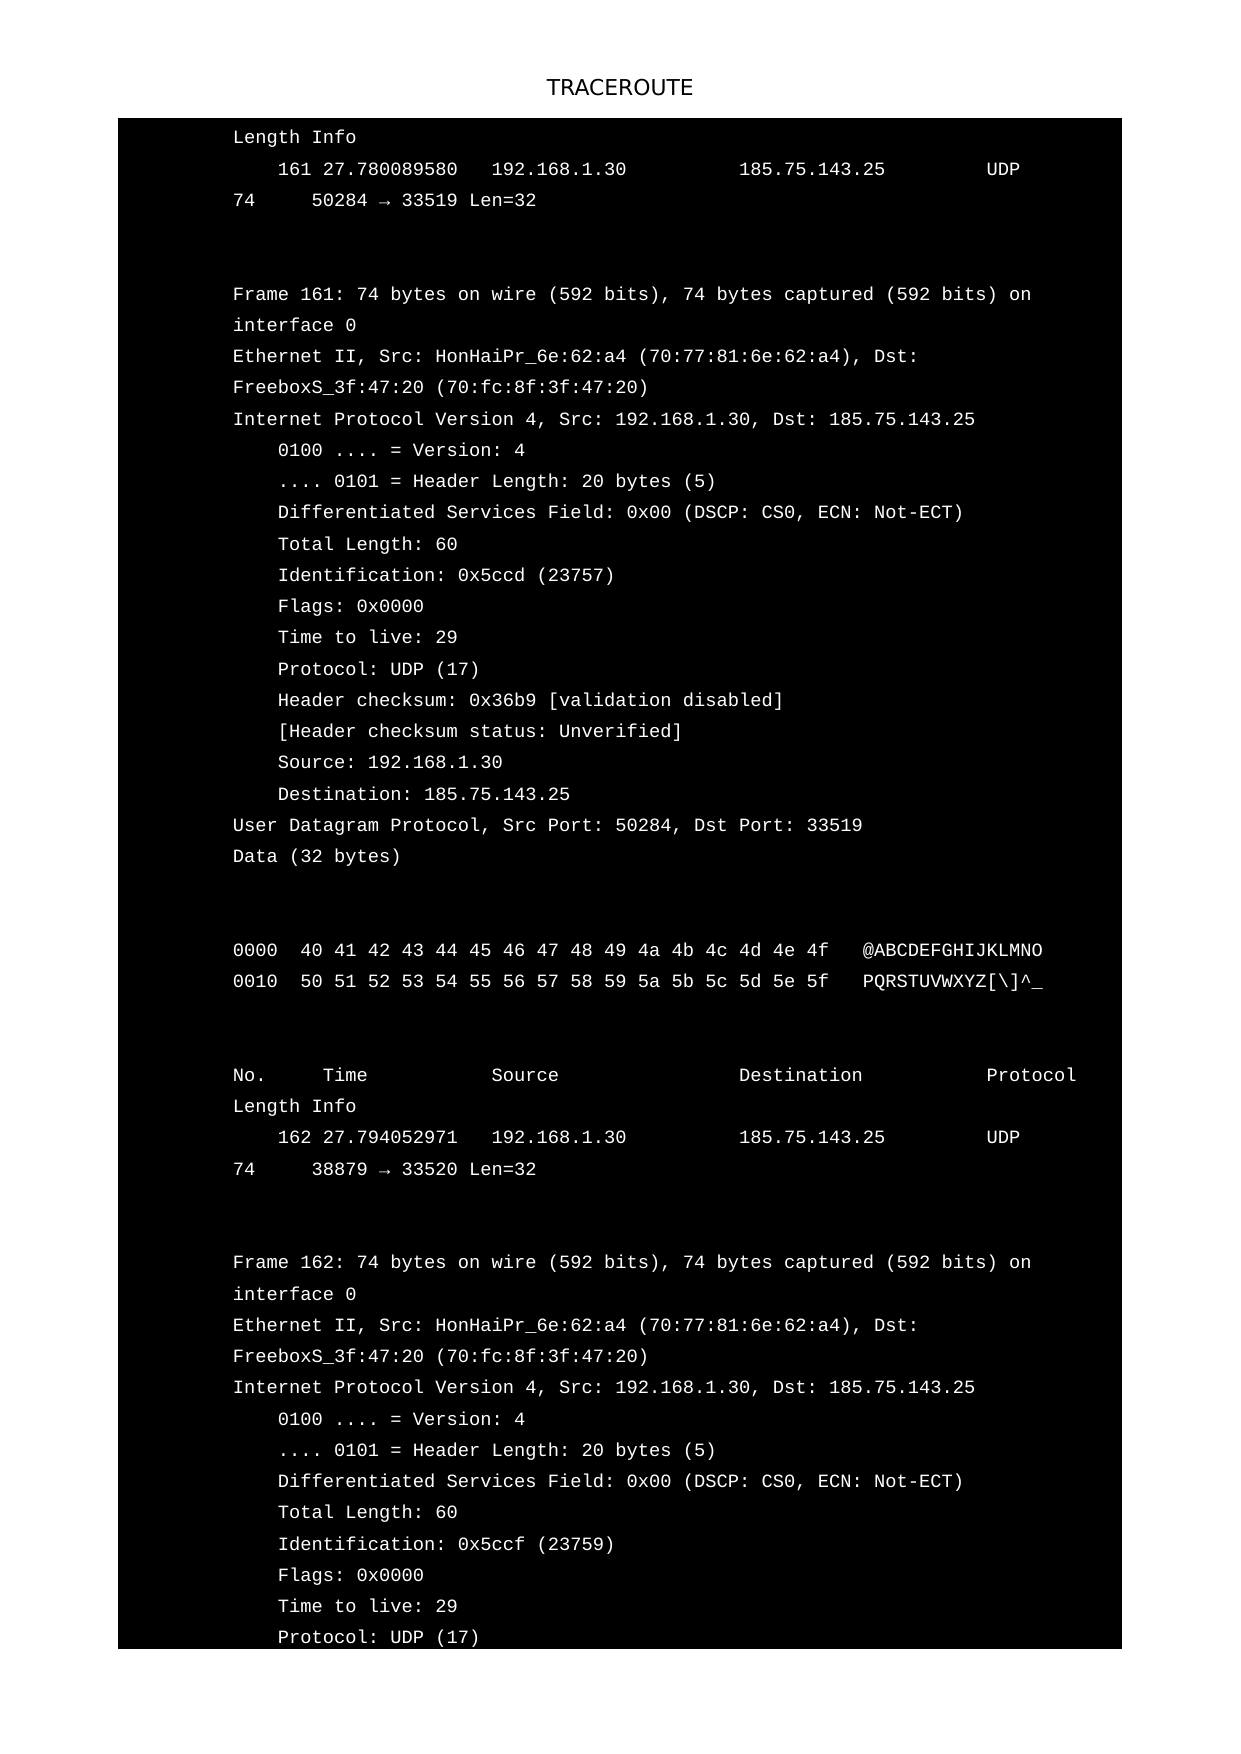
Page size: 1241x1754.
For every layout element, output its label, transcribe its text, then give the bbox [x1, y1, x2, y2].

table_cell [118, 774, 217, 806]
table_cell Header checksum: 0x36b9 [validation disabled] [217, 681, 1122, 712]
table_cell Internet Protocol Version 4, Src: 192.168.1.30, Dst: 185.75.143.25 [217, 399, 1122, 431]
table_cell [118, 556, 217, 587]
table_cell [118, 1368, 217, 1399]
table_cell [118, 1118, 217, 1181]
table_cell [118, 1243, 217, 1306]
table_cell [118, 1493, 217, 1524]
table_cell [118, 524, 217, 556]
table_cell [217, 993, 1122, 1056]
table_cell [118, 149, 217, 212]
table_cell [118, 1399, 217, 1431]
table_cell Protocol: UDP (17) [217, 649, 1122, 681]
table_cell [217, 212, 1122, 274]
table_cell [118, 806, 217, 837]
table_cell [118, 1524, 217, 1556]
table_cell [118, 1618, 217, 1649]
table_cell .... 0101 = Header Length: 20 bytes (5) [217, 1431, 1122, 1462]
table_cell [118, 931, 217, 962]
table_cell .... 0101 = Header Length: 20 bytes (5) [217, 462, 1122, 493]
table_cell [118, 962, 217, 993]
table_cell [118, 1181, 217, 1243]
table_cell Frame 162: 74 bytes on wire (592 bits), 74 bytes captured (592 bits) on interface 0 [217, 1243, 1122, 1306]
table_cell Differentiated Services Field: 0x00 (DSCP: CS0, ECN: Not-ECT) [217, 1462, 1122, 1493]
table_cell Total Length: 60 [217, 1493, 1122, 1524]
table_cell [118, 274, 217, 337]
table_cell Time to live: 29 [217, 618, 1122, 649]
table_cell [118, 1556, 217, 1587]
table_cell Differentiated Services Field: 0x00 (DSCP: CS0, ECN: Not-ECT) [217, 493, 1122, 524]
table_cell [118, 837, 217, 868]
table_cell [118, 587, 217, 618]
table_cell Internet Protocol Version 4, Src: 192.168.1.30, Dst: 185.75.143.25 [217, 1368, 1122, 1399]
table_cell Flags: 0x0000 [217, 1556, 1122, 1587]
table_cell 0010 50 51 52 53 54 55 56 57 58 59 5a 5b 5c 5d 5e 5f PQRSTUVWXYZ[\]^_ [217, 962, 1122, 993]
table_cell [118, 212, 217, 274]
table_cell Destination: 185.75.143.25 [217, 774, 1122, 806]
table_cell [118, 993, 217, 1056]
table_cell [118, 431, 217, 462]
table_cell 162 27.794052971 192.168.1.30 185.75.143.25 UDP 74 38879 → 33520 Len=32 [217, 1118, 1122, 1181]
table_cell [118, 712, 217, 743]
table_cell [118, 337, 217, 399]
table_cell Protocol: UDP (17) [217, 1618, 1122, 1649]
table_cell Data (32 bytes) [217, 837, 1122, 868]
table_cell [118, 743, 217, 774]
table_cell [118, 868, 217, 931]
table_cell User Datagram Protocol, Src Port: 50284, Dst Port: 33519 [217, 806, 1122, 837]
table_cell 0100 .... = Version: 4 [217, 1399, 1122, 1431]
table_cell [118, 1587, 217, 1618]
table_cell [118, 649, 217, 681]
table_cell [118, 1462, 217, 1493]
table_cell Identification: 0x5ccf (23759) [217, 1524, 1122, 1556]
table_cell Identification: 0x5ccd (23757) [217, 556, 1122, 587]
table_cell No. Time Source Destination Protocol Length Info [217, 1056, 1122, 1118]
table_cell [Header checksum status: Unverified] [217, 712, 1122, 743]
table_cell [118, 1056, 217, 1118]
table_cell [118, 618, 217, 649]
table_cell [118, 681, 217, 712]
table_cell Ethernet II, Src: HonHaiPr_6e:62:a4 (70:77:81:6e:62:a4), Dst: FreeboxS_3f:47:20 (70:fc:8f:3f:47:20) [217, 337, 1122, 399]
table_cell 161 27.780089580 192.168.1.30 185.75.143.25 UDP 74 50284 → 33519 Len=32 [217, 149, 1122, 212]
table_cell [118, 462, 217, 493]
table_cell [118, 493, 217, 524]
table_cell [118, 1431, 217, 1462]
table_cell 0100 .... = Version: 4 [217, 431, 1122, 462]
table_cell 0000 40 41 42 43 44 45 46 47 48 49 4a 4b 4c 4d 4e 4f @ABCDEFGHIJKLMNO [217, 931, 1122, 962]
table_cell [118, 118, 217, 149]
table_cell [118, 399, 217, 431]
table_cell Total Length: 60 [217, 524, 1122, 556]
table_cell Ethernet II, Src: HonHaiPr_6e:62:a4 (70:77:81:6e:62:a4), Dst: FreeboxS_3f:47:20 (70:fc:8f:3f:47:20) [217, 1306, 1122, 1368]
table_cell Source: 192.168.1.30 [217, 743, 1122, 774]
table_cell Flags: 0x0000 [217, 587, 1122, 618]
table_cell Time to live: 29 [217, 1587, 1122, 1618]
table_cell [118, 1306, 217, 1368]
table_cell Frame 161: 74 bytes on wire (592 bits), 74 bytes captured (592 bits) on interface 0 [217, 274, 1122, 337]
table_cell [217, 1181, 1122, 1243]
table_cell Length Info [217, 118, 1122, 149]
table_cell [217, 868, 1122, 931]
